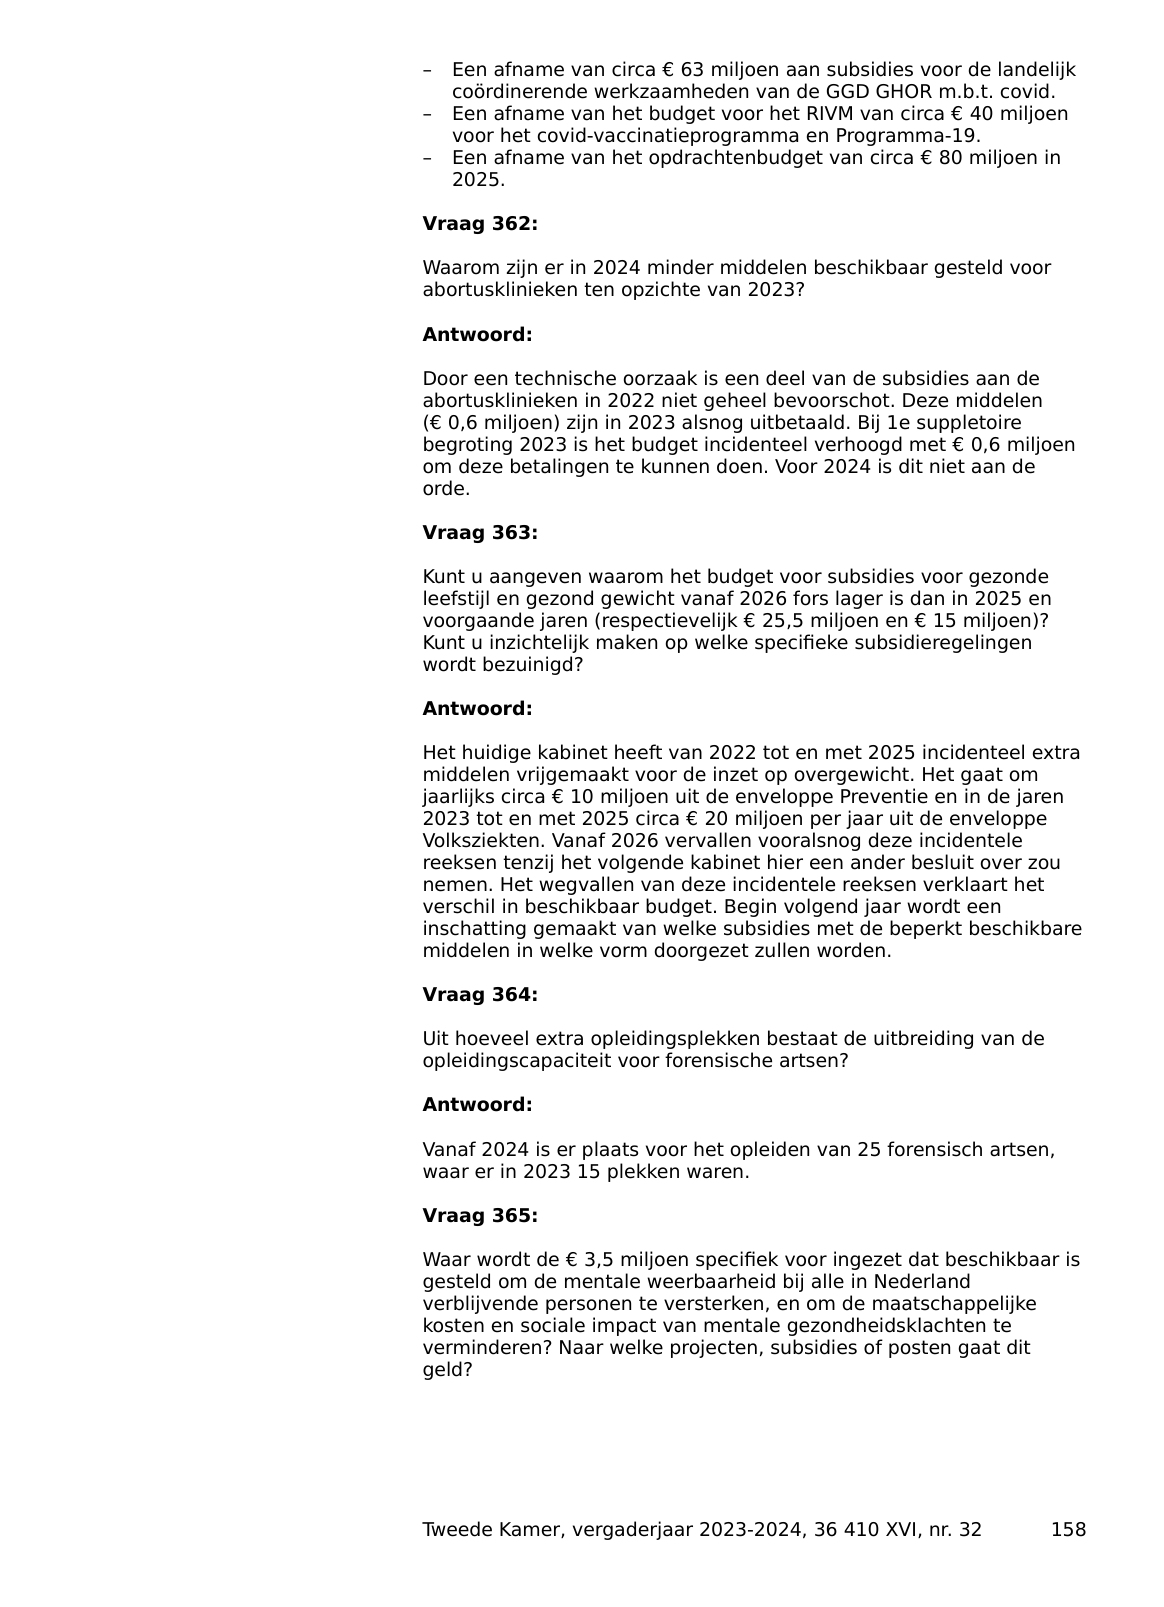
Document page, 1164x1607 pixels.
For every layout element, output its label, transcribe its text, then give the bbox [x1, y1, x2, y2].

subtitle Antwoord: [422, 698, 1087, 720]
text Kunt u aangeven waarom het budget voor subsidies voor gezonde leefstijl en gezond gewicht vanaf 2026 fors lager is dan in 2025 en voorgaande jaren (respectievelijk € 25,5 miljoen en € 15 miljoen)? Kunt u inzichtelijk maken op welke specifieke subsidieregelingen wordt bezuinigd? [422, 566, 1087, 676]
text – Een afname van het budget voor het RIVM van circa € 40 miljoen voor het covid-vaccinatieprogramma en Programma-19. [422, 103, 1087, 147]
text – Een afname van het opdrachtenbudget van circa € 80 miljoen in 2025. [422, 147, 1087, 191]
subtitle Antwoord: [422, 323, 1087, 345]
text Waar wordt de € 3,5 miljoen specifiek voor ingezet dat beschikbaar is gesteld om de mentale weerbaarheid bij alle in Nederland verblijvende personen te versterken, en om de maatschappelijke kosten en sociale impact van mentale gezondheidsklachten te verminderen? Naar welke projecten, subsidies of posten gaat dit geld? [422, 1249, 1087, 1381]
text Vanaf 2024 is er plaats voor het opleiden van 25 forensisch artsen, waar er in 2023 15 plekken waren. [422, 1138, 1087, 1182]
text Door een technische oorzaak is een deel van de subsidies aan de abortusklinieken in 2022 niet geheel bevoorschot. Deze middelen (€ 0,6 miljoen) zijn in 2023 alsnog uitbetaald. Bij 1e suppletoire begroting 2023 is het budget incidenteel verhoogd met € 0,6 miljoen om deze betalingen te kunnen doen. Voor 2024 is dit niet aan de orde. [422, 368, 1087, 499]
subtitle Vraag 365: [422, 1205, 1087, 1227]
subtitle Vraag 362: [422, 213, 1087, 235]
text Waarom zijn er in 2024 minder middelen beschikbaar gesteld voor abortusklinieken ten opzichte van 2023? [422, 257, 1087, 301]
subtitle Vraag 364: [422, 984, 1087, 1006]
subtitle Antwoord: [422, 1094, 1087, 1116]
text Het huidige kabinet heeft van 2022 tot en met 2025 incidenteel extra middelen vrijgemaakt voor de inzet op overgewicht. Het gaat om jaarlijks circa € 10 miljoen uit de enveloppe Preventie en in de jaren 2023 tot en met 2025 circa € 20 miljoen per jaar uit de enveloppe Volksziekten. Vanaf 2026 vervallen vooralsnog deze incidentele reeksen tenzij het volgende kabinet hier een ander besluit over zou nemen. Het wegvallen van deze incidentele reeksen verklaart het verschil in beschikbaar budget. Begin volgend jaar wordt een inschatting gemaakt van welke subsidies met de beperkt beschikbare middelen in welke vorm doorgezet zullen worden. [422, 742, 1087, 962]
subtitle Vraag 363: [422, 522, 1087, 544]
text Uit hoeveel extra opleidingsplekken bestaat de uitbreiding van de opleidingscapaciteit voor forensische artsen? [422, 1028, 1087, 1072]
text – Een afname van circa € 63 miljoen aan subsidies voor de landelijk coördinerende werkzaamheden van de GGD GHOR m.b.t. covid. [422, 59, 1087, 103]
